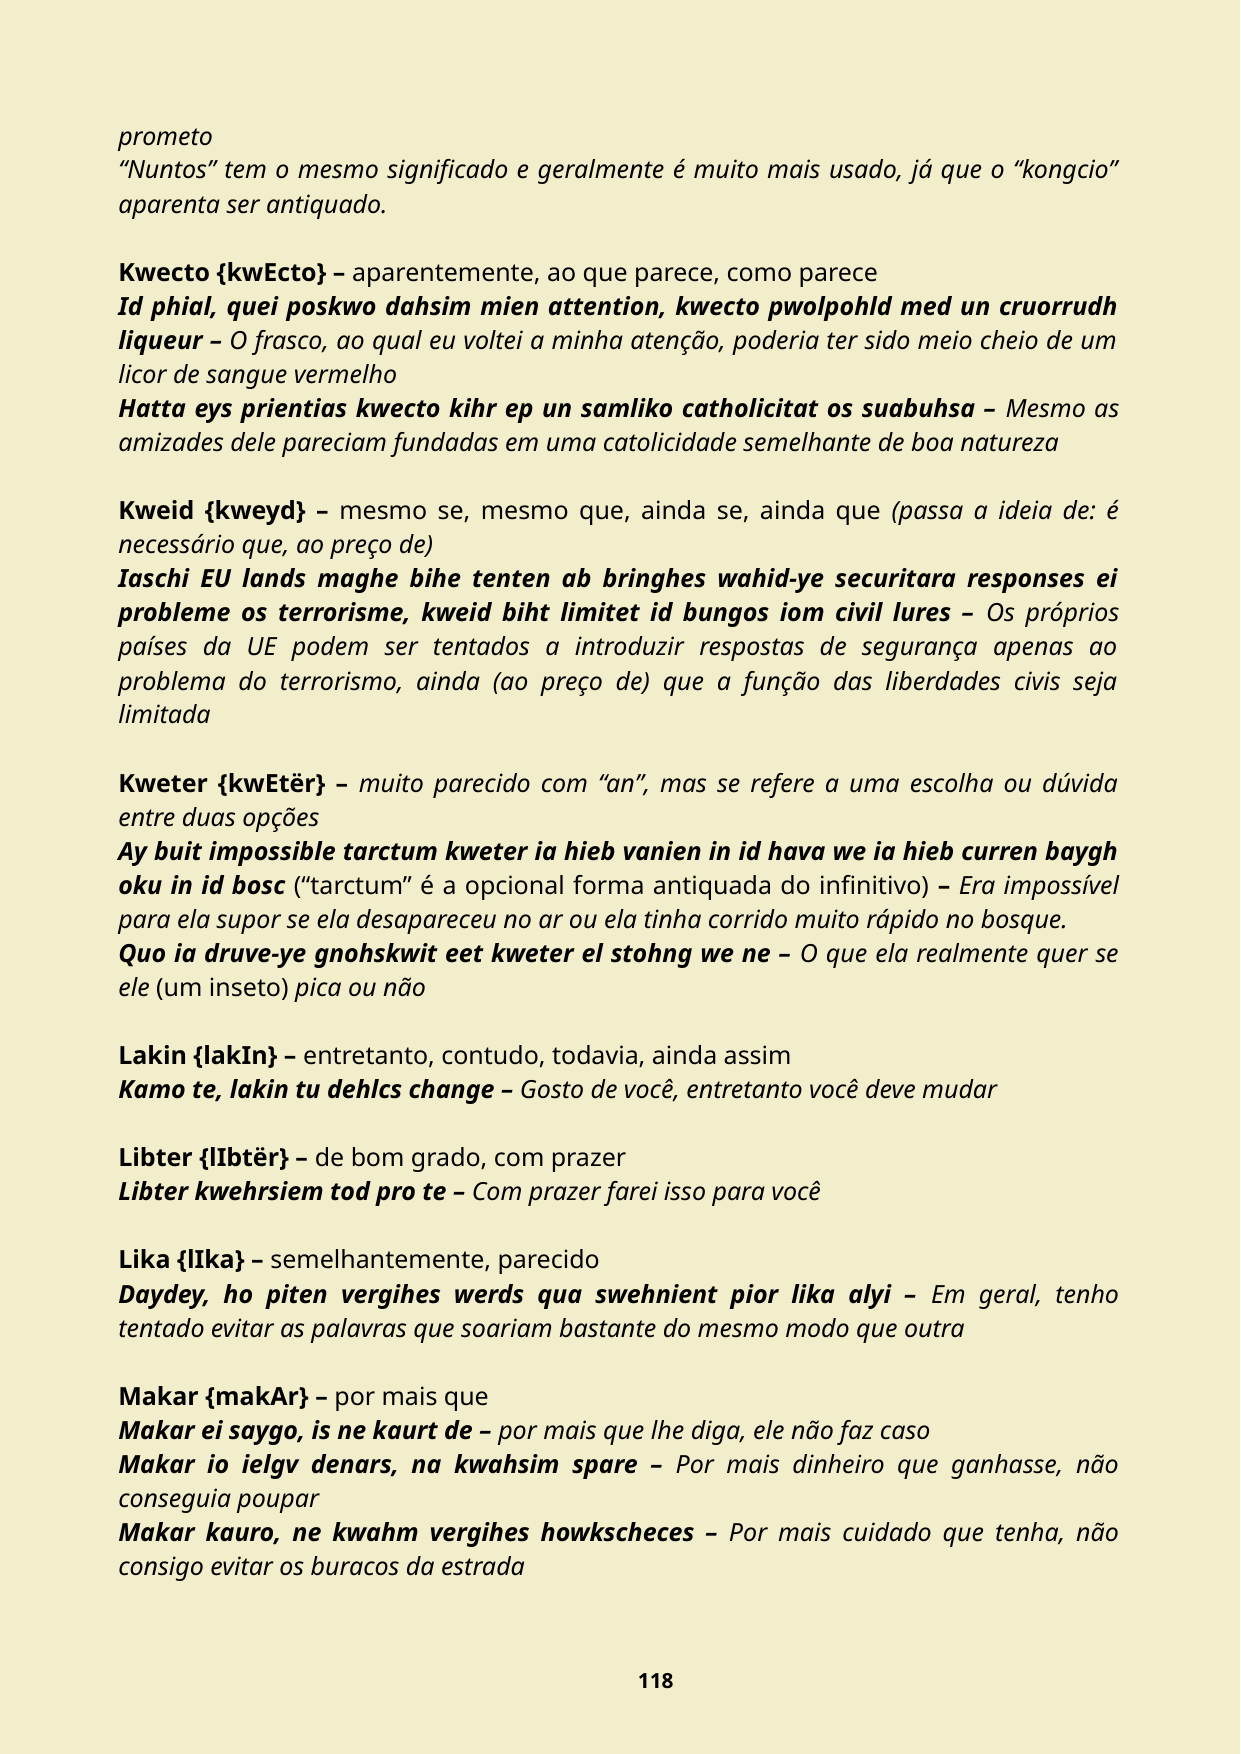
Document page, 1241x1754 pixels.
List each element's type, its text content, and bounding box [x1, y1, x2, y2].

text “Nuntos” tem o mesmo significado e geralmente é muito mais usado, já que o “kongcio” aparenta ser antiquado. [118, 152, 1122, 220]
text Id phial, quei poskwo dahsim mien attention, kwecto pwolpohld med un cruorrudh liqueur – O frasco, ao qual eu voltei a minha atenção, poderia ter sido meio cheio de um licor de sangue vermelho [118, 288, 1122, 391]
text prometo [118, 118, 1122, 152]
text Lika {lIka} – semelhantemente, parecido [118, 1242, 1122, 1276]
text Lakin {lakIn} – entretanto, contudo, todavia, ainda assim [118, 1038, 1122, 1072]
text Kweid {kweyd} – mesmo se, mesmo que, ainda se, ainda que (passa a ideia de: é necessário que, ao preço de) [118, 493, 1122, 561]
text Ay buit impossible tarctum kweter ia hieb vanien in id hava we ia hieb curren baygh oku in id bosc (“tarctum” é a opcional forma antiquada do infinitivo) – Era impossível para ela supor se ela desapareceu no ar ou ela tinha corrido muito rápido no bosque. [118, 833, 1122, 936]
text Makar {makAr} – por mais que [118, 1378, 1122, 1412]
text Iaschi EU lands maghe bihe tenten ab bringhes wahid-ye securitara responses ei probleme os terrorisme, kweid biht limitet id bungos iom civil lures – Os próprios países da UE podem ser tentados a introduzir respostas de segurança apenas ao problema do terrorismo, ainda (ao preço de) que a função das liberdades civis seja limitada [118, 561, 1122, 731]
text Kwecto {kwEcto} – aparentemente, ao que parece, como parece [118, 254, 1122, 288]
text Libter kwehrsiem tod pro te – Com prazer farei isso para você [118, 1174, 1122, 1208]
text Daydey, ho piten vergihes werds qua swehnient pior lika alyi – Em geral, tenho tentado evitar as palavras que soariam bastante do mesmo modo que outra [118, 1276, 1122, 1344]
text Makar io ielgv denars, na kwahsim spare – Por mais dinheiro que ganhasse, não conseguia poupar [118, 1447, 1122, 1515]
text Kweter {kwEtër} – muito parecido com “an”, mas se refere a uma escolha ou dúvida entre duas opções [118, 765, 1122, 833]
text Makar ei saygo, is ne kaurt de – por mais que lhe diga, ele não faz caso [118, 1412, 1122, 1447]
text Makar kauro, ne kwahm vergihes howkscheces – Por mais cuidado que tenha, não consigo evitar os buracos da estrada [118, 1515, 1122, 1583]
text Kamo te, lakin tu dehlcs change – Gosto de você, entretanto você deve mudar [118, 1072, 1122, 1106]
text Quo ia druve-ye gnohskwit eet kweter el stohng we ne – O que ela realmente quer se ele (um inseto) pica ou não [118, 936, 1122, 1004]
text Hatta eys prientias kwecto kihr ep un samliko catholicitat os suabuhsa – Mesmo as amizades dele pareciam fundadas em uma catolicidade semelhante de boa natureza [118, 391, 1122, 459]
text Libter {lIbtër} – de bom grado, com prazer [118, 1140, 1122, 1174]
